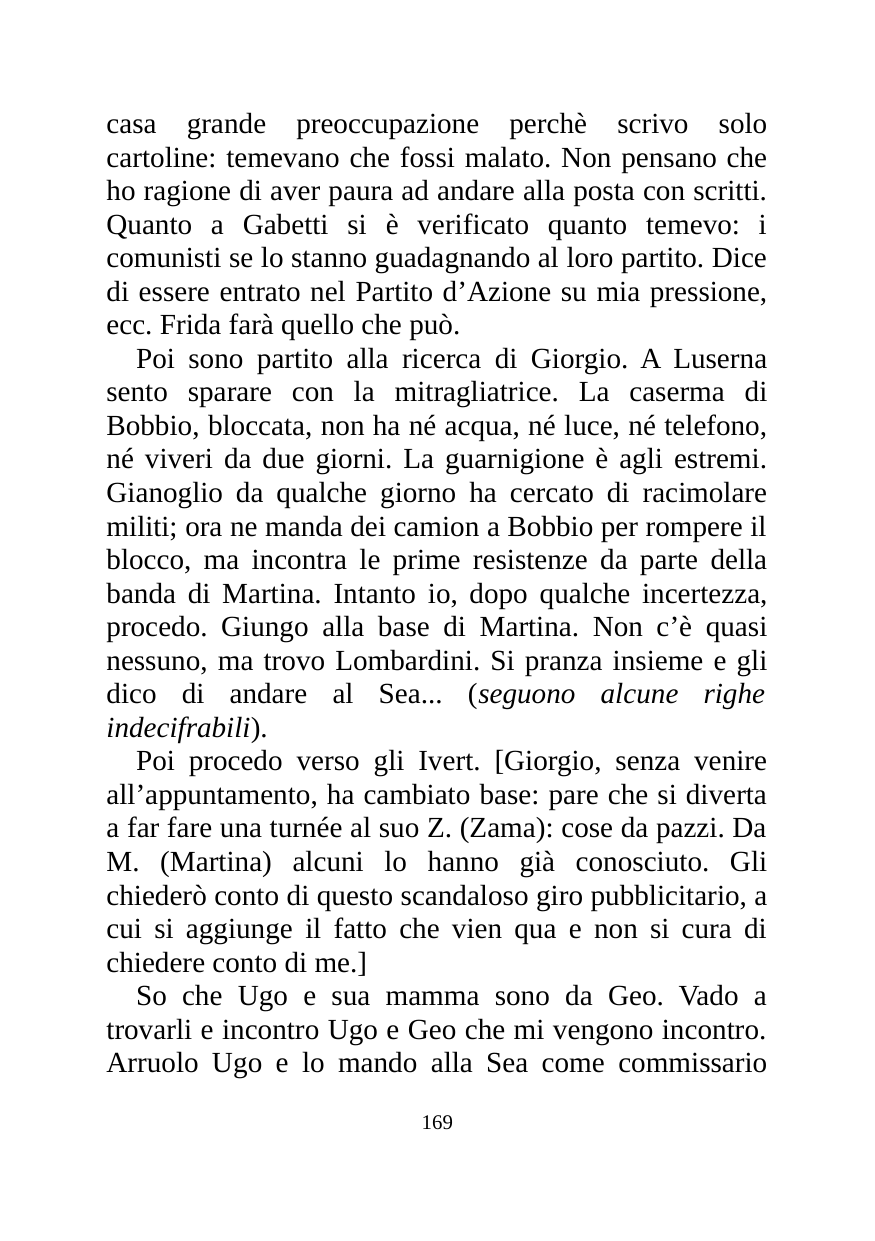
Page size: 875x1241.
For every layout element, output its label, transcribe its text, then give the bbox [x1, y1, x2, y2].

text Poi procedo verso gli Ivert. [Giorgio, senza venire all’appuntamento, ha cambiato base: pare che si diverta a far fare una turnée al suo Z. (Zama): cose da pazzi. Da M. (Martina) alcuni lo hanno già conosciuto. Gli chiederò conto di questo scandaloso giro pubblicitario, a cui si aggiunge il fatto che vien qua e non si cura di chiedere conto di me.] [106, 743, 768, 978]
text So che Ugo e sua mamma sono da Geo. Vado a trovarli e incontro Ugo e Geo che mi vengono incontro. Arruolo Ugo e lo mando alla Sea come commissario [106, 978, 768, 1079]
text casa grande preoccupazione perchè scrivo solo cartoline: temevano che fossi malato. Non pensano che ho ragione di aver paura ad andare alla posta con scritti. Quanto a Gabetti si è verificato quanto temevo: i comunisti se lo stanno guadagnando al loro partito. Dice di essere entrato nel Partito d’Azione su mia pressione, ecc. Frida farà quello che può. [106, 106, 768, 341]
text Poi sono partito alla ricerca di Giorgio. A Luserna sento sparare con la mitragliatrice. La caserma di Bobbio, bloccata, non ha né acqua, né luce, né telefono, né viveri da due giorni. La guarnigione è agli estremi. Gianoglio da qualche giorno ha cercato di racimolare militi; ora ne manda dei camion a Bobbio per rompere il blocco, ma incontra le prime resistenze da parte della banda di Martina. Intanto io, dopo qualche incertezza, procedo. Giungo alla base di Martina. Non c’è quasi nessuno, ma trovo Lombardini. Si pranza insieme e gli dico di andare al Sea... (seguono alcune righe indecifrabili). [106, 341, 768, 743]
